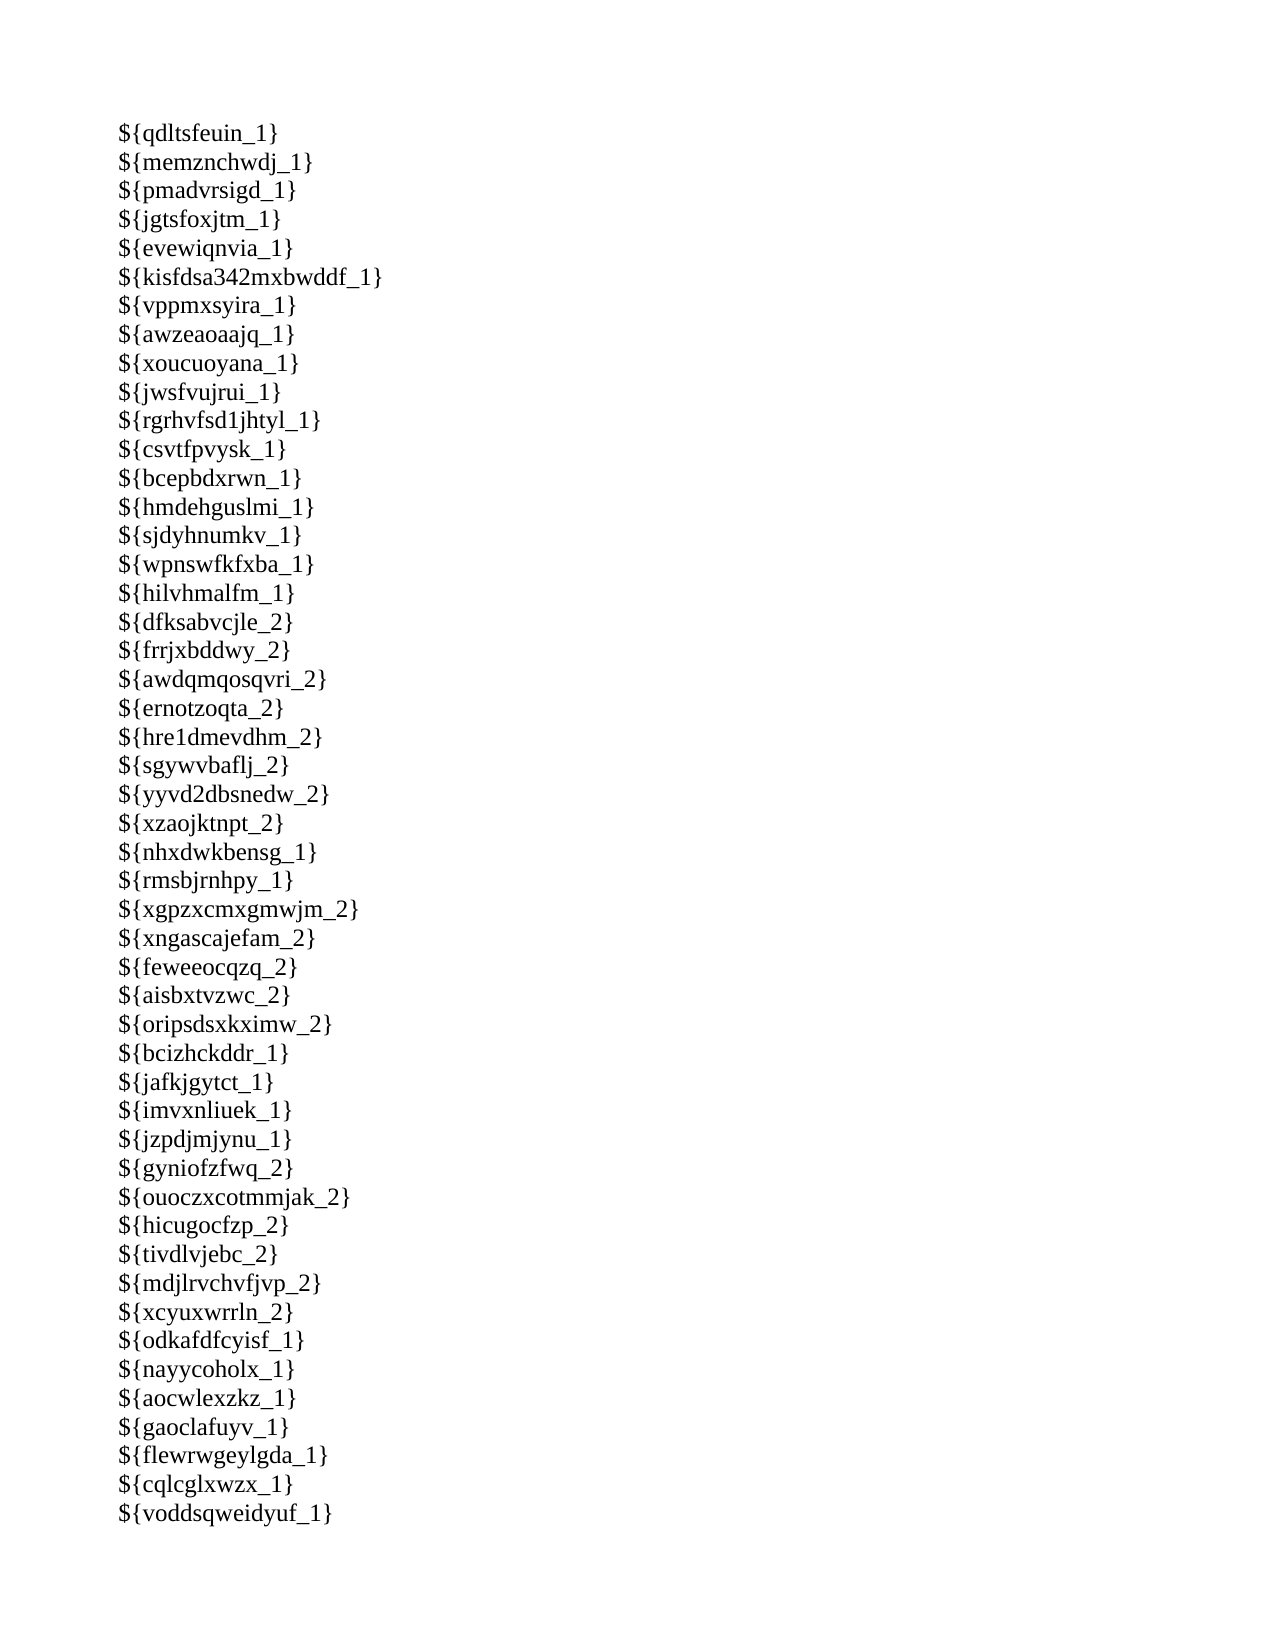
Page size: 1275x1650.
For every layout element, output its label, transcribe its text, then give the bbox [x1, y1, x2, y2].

text ${rgrhvfsd1jhtyl_1} [118, 406, 1157, 434]
text ${oripsdsxkximw_2} [118, 1009, 1157, 1038]
text ${wpnswfkfxba_1} [118, 549, 1157, 578]
text ${feweeocqzq_2} [118, 952, 1157, 981]
text ${hicugocfzp_2} [118, 1211, 1157, 1239]
text ${jafkjgytct_1} [118, 1067, 1157, 1096]
text ${imvxnliuek_1} [118, 1096, 1157, 1124]
text ${bcizhckddr_1} [118, 1038, 1157, 1067]
text ${jwsfvujrui_1} [118, 377, 1157, 406]
text ${sjdyhnumkv_1} [118, 521, 1157, 549]
text ${hmdehguslmi_1} [118, 492, 1157, 521]
text ${xoucuoyana_1} [118, 348, 1157, 377]
text ${awzeaoaajq_1} [118, 319, 1157, 348]
text ${sgywvbaflj_2} [118, 751, 1157, 779]
text ${frrjxbddwy_2} [118, 636, 1157, 664]
text ${xzaojktnpt_2} [118, 808, 1157, 837]
text ${dfksabvcjle_2} [118, 607, 1157, 636]
text ${evewiqnvia_1} [118, 233, 1157, 262]
text ${qdltsfeuin_1} [118, 118, 1157, 147]
text ${tivdlvjebc_2} [118, 1239, 1157, 1268]
text ${bcepbdxrwn_1} [118, 463, 1157, 492]
text ${xgpzxcmxgmwjm_2} [118, 894, 1157, 923]
text ${nhxdwkbensg_1} [118, 837, 1157, 866]
text ${ouoczxcotmmjak_2} [118, 1182, 1157, 1211]
text ${jzpdjmjynu_1} [118, 1124, 1157, 1153]
text ${csvtfpvysk_1} [118, 434, 1157, 463]
text ${awdqmqosqvri_2} [118, 664, 1157, 693]
text ${hilvhmalfm_1} [118, 578, 1157, 607]
text ${memznchwdj_1} [118, 147, 1157, 176]
text ${odkafdfcyisf_1} [118, 1326, 1157, 1354]
text ${voddsqweidyuf_1} [118, 1498, 1157, 1527]
text ${gyniofzfwq_2} [118, 1153, 1157, 1182]
text ${flewrwgeylgda_1} [118, 1441, 1157, 1469]
text ${xngascajefam_2} [118, 923, 1157, 952]
text ${hre1dmevdhm_2} [118, 722, 1157, 751]
text ${aisbxtvzwc_2} [118, 981, 1157, 1009]
text ${vppmxsyira_1} [118, 291, 1157, 319]
text ${aocwlexzkz_1} [118, 1383, 1157, 1412]
text ${ernotzoqta_2} [118, 693, 1157, 722]
text ${pmadvrsigd_1} [118, 176, 1157, 204]
text ${cqlcglxwzx_1} [118, 1469, 1157, 1498]
text ${kisfdsa342mxbwddf_1} [118, 262, 1157, 291]
text ${rmsbjrnhpy_1} [118, 866, 1157, 894]
text ${mdjlrvchvfjvp_2} [118, 1268, 1157, 1297]
text ${nayycoholx_1} [118, 1354, 1157, 1383]
text ${yyvd2dbsnedw_2} [118, 779, 1157, 808]
text ${gaoclafuyv_1} [118, 1412, 1157, 1441]
text ${xcyuxwrrln_2} [118, 1297, 1157, 1326]
text ${jgtsfoxjtm_1} [118, 204, 1157, 233]
